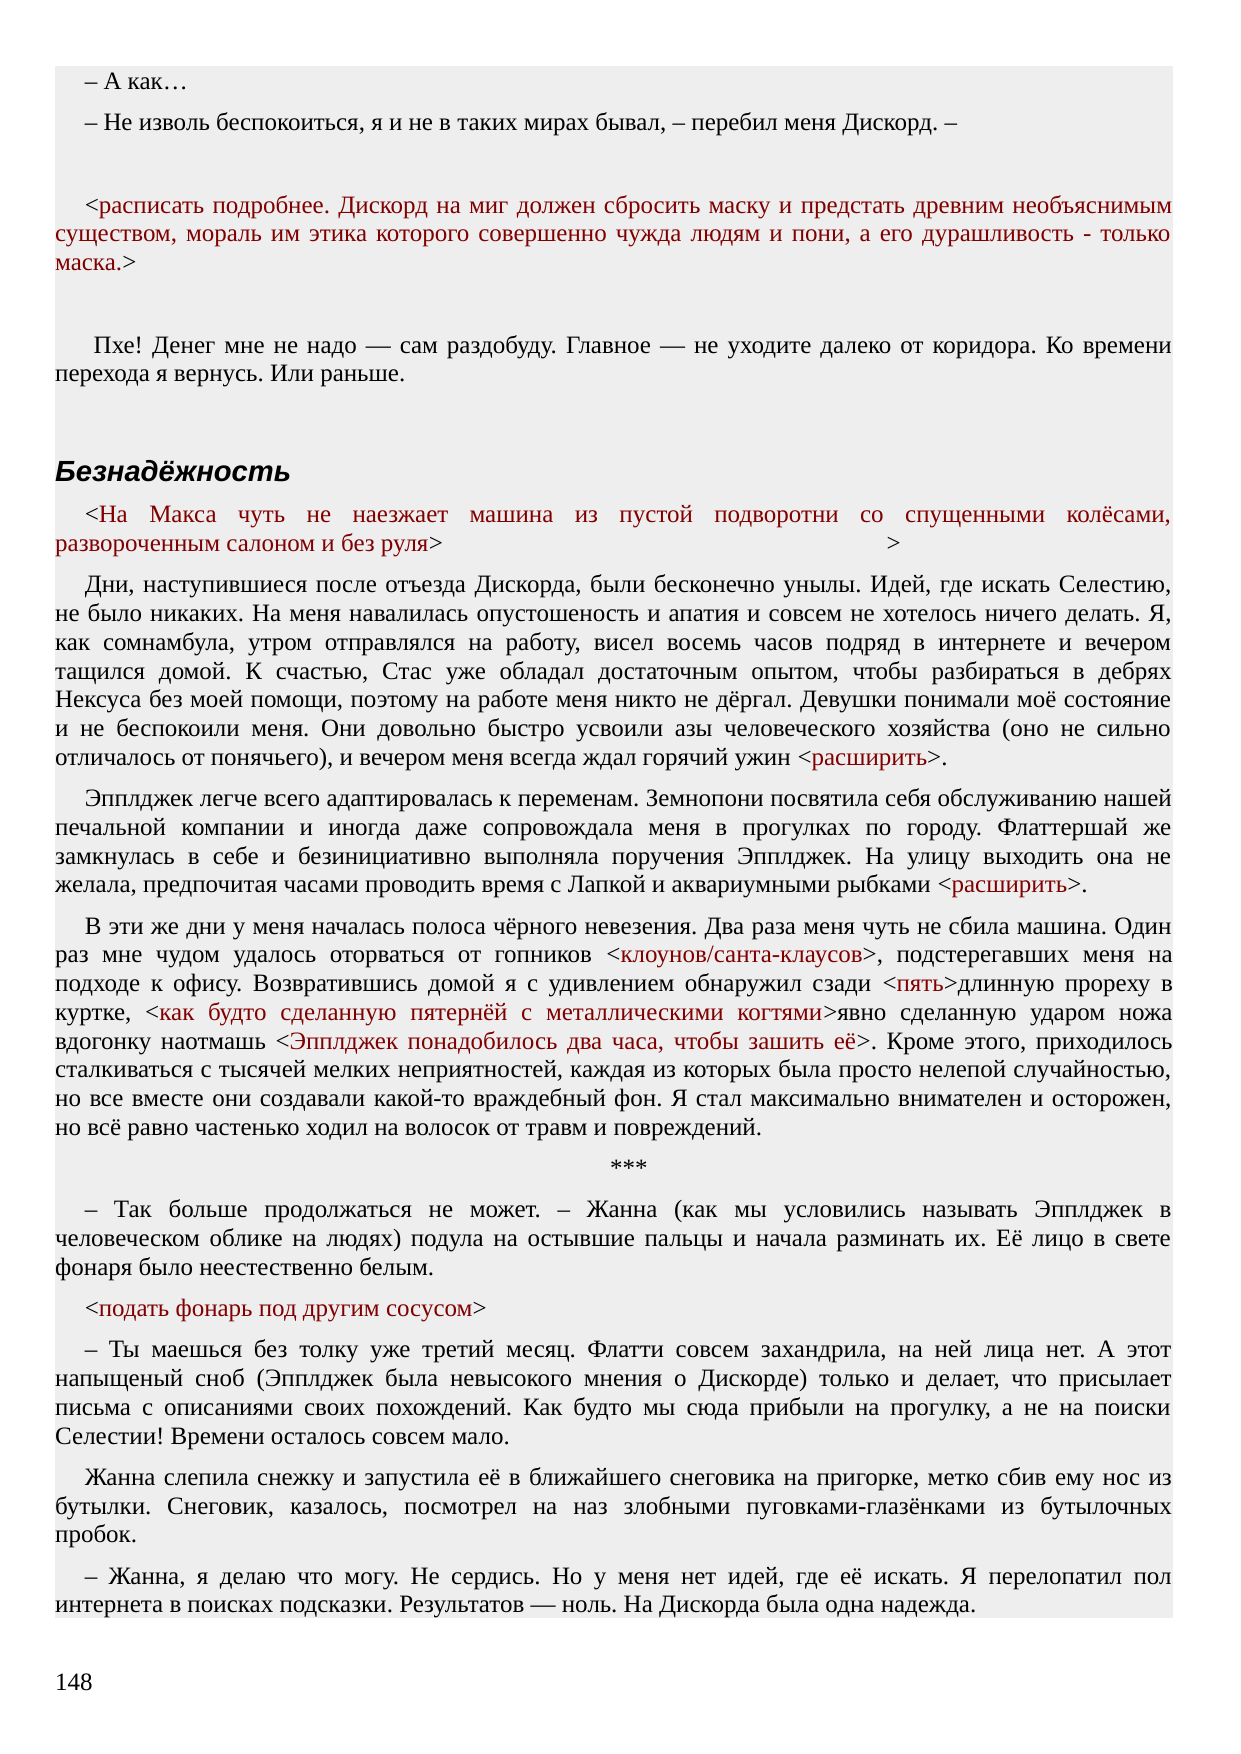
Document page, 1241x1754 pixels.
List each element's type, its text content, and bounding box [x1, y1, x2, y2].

text Эпплджек легче всего адаптировалась к переменам. Земнопони посвятила себя обслуживанию нашей печальной компании и иногда даже сопровождала меня в прогулках по городу. Флаттершай же замкнулась в себе и безинициативно выполняла поручения Эпплджек. На улицу выходить она не желала, предпочитая часами проводить время с Лапкой и аквариумными рыбками <расширить>. [55, 783, 1173, 898]
text – Так больше продолжаться не может. – Жанна (как мы условились называть Эпплджек в человеческом облике на людях) подула на остывшие пальцы и начала разминать их. Её лицо в свете фонаря было неестественно белым. [55, 1194, 1173, 1281]
text Дни, наступившиеся после отъезда Дискорда, были бесконечно унылы. Идей, где искать Селестию, не было никаких. На меня навалилась опустошеность и апатия и совсем не хотелось ничего делать. Я, как сомнамбула, утром отправлялся на работу, висел восемь часов подряд в интернете и вечером тащился домой. К счастью, Стас уже обладал достаточным опытом, чтобы разбираться в дебрях Нексуса без моей помощи, поэтому на работе меня никто не дёргал. Девушки понимали моё состояние и не беспокоили меня. Они довольно быстро усвоили азы человеческого хозяйства (оно не сильно отличалось от понячьего), и вечером меня всегда ждал горячий ужин <расширить>. [55, 569, 1173, 771]
text Пхе! Денег мне не надо — сам раздобуду. Главное — не уходите далеко от коридора. Ко времени перехода я вернусь. Или раньше. [55, 330, 1173, 387]
text <расписать подробнее. Дискорд на миг должен сбросить маску и предстать древним необъяснимым существом, мораль им этика которого совершенно чужда людям и пони, а его дурашливость - только маска.> [55, 190, 1173, 276]
text Жанна слепила снежку и запустила её в ближайшего снеговика на пригорке, метко сбив ему нос из бутылки. Снеговик, казалось, посмотрел на наз злобными пуговками-глазёнками из бутылочных пробок. [55, 1462, 1173, 1548]
text – Жанна, я делаю что могу. Не сердись. Но у меня нет идей, где её искать. Я перелопатил пол интернета в поисках подсказки. Результатов — ноль. На Дискорда была одна надежда. [55, 1561, 1173, 1618]
text <подать фонарь под другим сосусом> [55, 1293, 1173, 1322]
text <На Макса чуть не наезжает машина из пустой подворотни со спущенными колёсами, развороченным салоном и без руля> > [55, 499, 1173, 557]
text – Не изволь беспокоиться, я и не в таких мирах бывал, – перебил меня Дискорд. – [55, 107, 1173, 136]
text – Ты маешься без толку уже третий месяц. Флатти совсем захандрила, на ней лица нет. А этот напыщеный сноб (Эпплджек была невысокого мнения о Дискорде) только и делает, что присылает письма с описаниями своих похождений. Как будто мы сюда прибыли на прогулку, а не на поиски Селестии! Времени осталось совсем мало. [55, 1334, 1173, 1449]
text *** [55, 1153, 1173, 1182]
text – А как… [55, 66, 1173, 95]
subtitle Безнадёжность [55, 453, 1173, 487]
text В эти же дни у меня началась полоса чёрного невезения. Два раза меня чуть не сбила машина. Один раз мне чудом удалось оторваться от гопников <клоунов/санта-клаусов>, подстерегавших меня на подходе к офису. Возвратившись домой я с удивлением обнаружил сзади <пять>длинную прореху в куртке, <как будто сделанную пятернёй с металлическими когтями>явно сделанную ударом ножа вдогонку наотмашь <Эпплджек понадобилось два часа, чтобы зашить её>. Кроме этого, приходилось сталкиваться с тысячей мелких неприятностей, каждая из которых была просто нелепой случайностью, но все вместе они создавали какой-то враждебный фон. Я стал максимально внимателен и осторожен, но всё равно частенько ходил на волосок от травм и повреждений. [55, 911, 1173, 1141]
